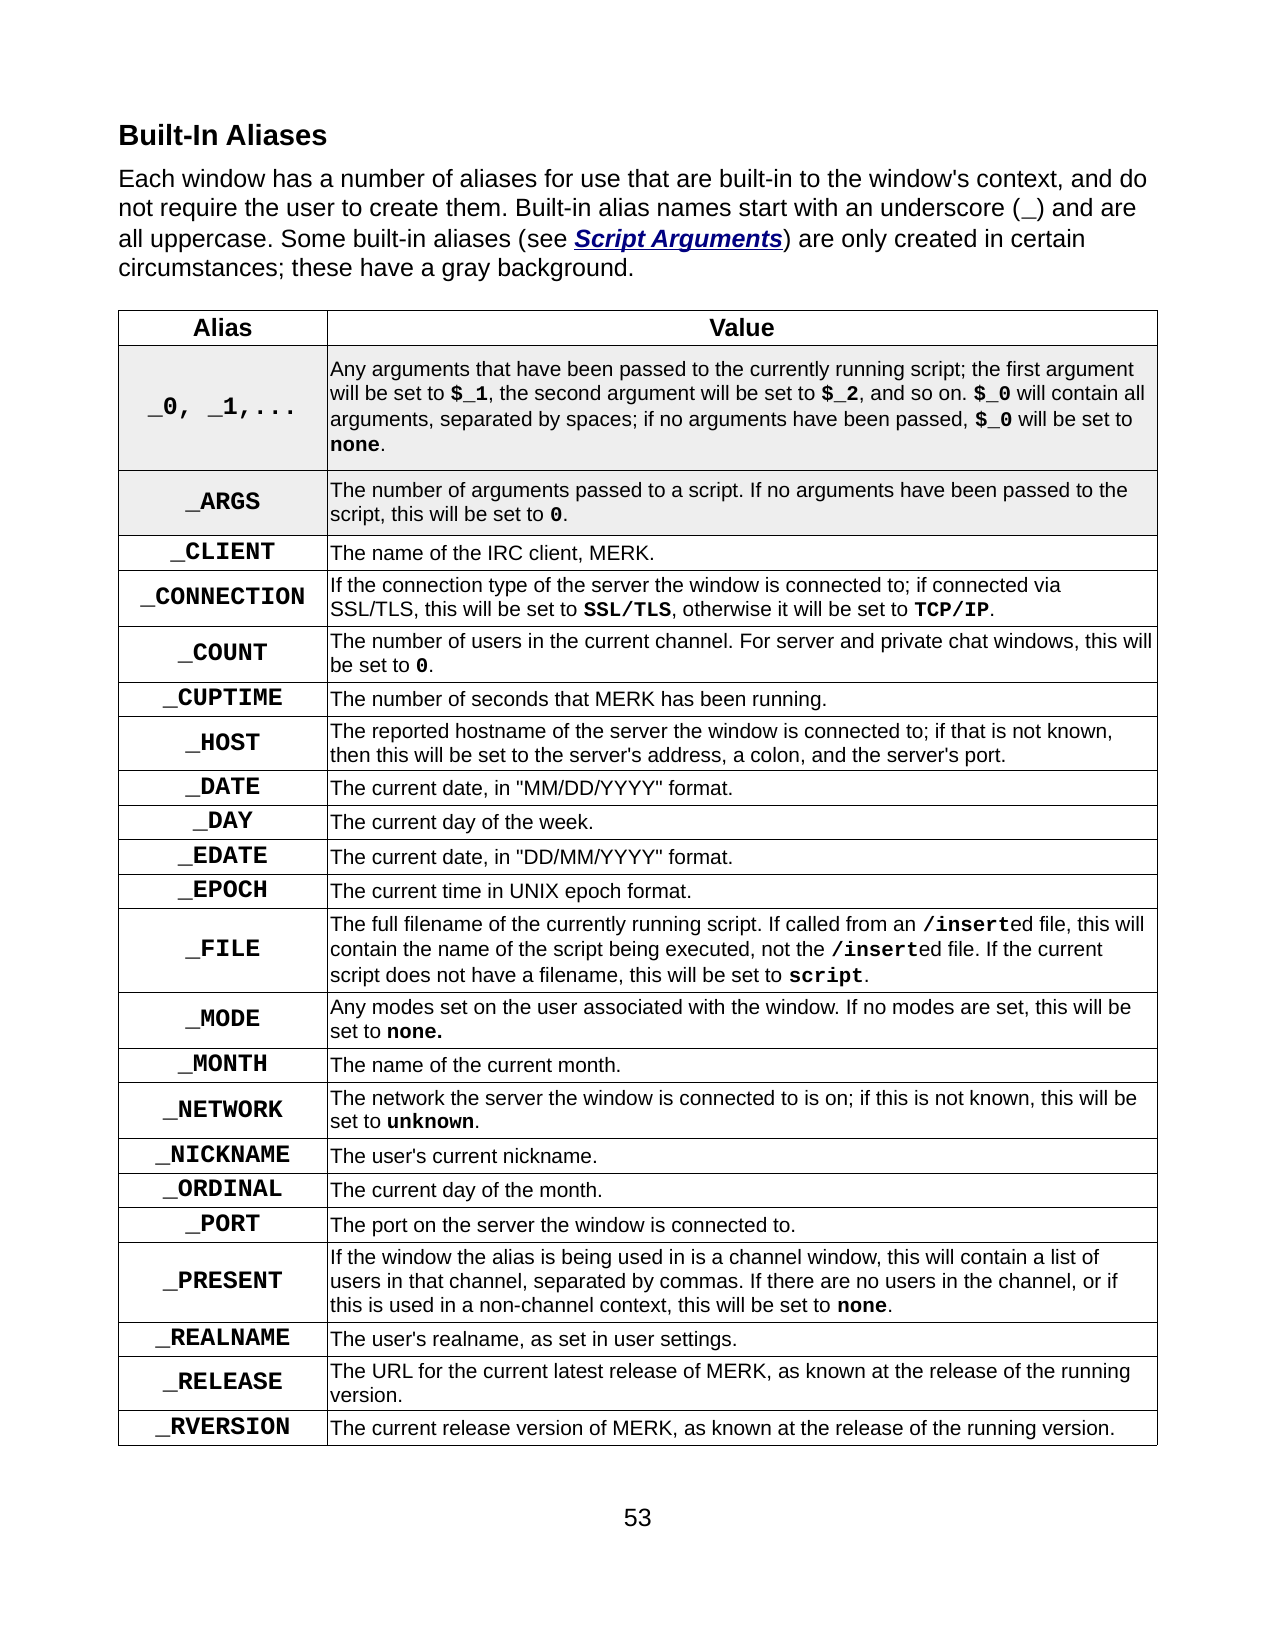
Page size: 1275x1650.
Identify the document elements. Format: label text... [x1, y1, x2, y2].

table_cell The user's current nickname. [328, 1139, 1157, 1173]
table_cell The network the server the window is connected to is on; if this is not known, this will be set to unknown. [328, 1083, 1157, 1138]
table_cell _PORT [119, 1208, 327, 1242]
table_cell If the window the alias is being used in is a channel window, this will contain a list of users in that channel, separated by commas. If there are no users in the channel, or if this is used in a non-channel context, this will be set to none. [328, 1243, 1157, 1322]
table_cell The URL for the current latest release of MERK, as known at the release of the running version. [328, 1357, 1157, 1410]
table_cell _RELEASE [119, 1357, 327, 1410]
table_cell _EDATE [119, 840, 327, 874]
table_cell If the connection type of the server the window is connected to; if connected via SSL/TLS, this will be set to SSL/TLS, otherwise it will be set to TCP/IP. [328, 571, 1157, 626]
table_cell The current date, in "DD/MM/YYYY" format. [328, 840, 1157, 874]
table_cell The port on the server the window is connected to. [328, 1208, 1157, 1242]
table_cell _DATE [119, 771, 327, 805]
table_cell _RVERSION [119, 1411, 327, 1444]
table_cell _CLIENT [119, 536, 327, 570]
subtitle Built-In Aliases [118, 118, 1157, 152]
table_header Alias [119, 311, 327, 345]
table_cell _REALNAME [119, 1323, 327, 1356]
table_cell The current day of the week. [328, 806, 1157, 839]
table_cell _0, _1,... [119, 346, 327, 470]
table_cell _ARGS [119, 471, 327, 535]
table_cell The number of arguments passed to a script. If no arguments have been passed to the script, this will be set to 0. [328, 471, 1157, 535]
table_cell _MONTH [119, 1049, 327, 1082]
table_cell The current time in UNIX epoch format. [328, 875, 1157, 908]
table_cell The full filename of the currently running script. If called from an /inserted file, this will contain the name of the script being executed, not the /inserted file. If the current script does not have a filename, this will be set to script. [328, 909, 1157, 992]
table_cell The name of the IRC client, MERK. [328, 536, 1157, 570]
table_cell The reported hostname of the server the window is connected to; if that is not known, then this will be set to the server's address, a colon, and the server's port. [328, 717, 1157, 770]
table_cell _HOST [119, 717, 327, 770]
table_cell Any arguments that have been passed to the currently running script; the first argument will be set to $_1, the second argument will be set to $_2, and so on. $_0 will contain all arguments, separated by spaces; if no arguments have been passed, $_0 will be set to none. [328, 346, 1157, 470]
table_cell _ORDINAL [119, 1174, 327, 1207]
table_cell _NICKNAME [119, 1139, 327, 1173]
table_cell _CONNECTION [119, 571, 327, 626]
table_cell The name of the current month. [328, 1049, 1157, 1082]
table_cell _NETWORK [119, 1083, 327, 1138]
table_cell _COUNT [119, 627, 327, 682]
table_cell _EPOCH [119, 875, 327, 908]
table_cell _CUPTIME [119, 683, 327, 716]
table_header Value [328, 311, 1157, 345]
table_cell The user's realname, as set in user settings. [328, 1323, 1157, 1356]
table_cell The number of seconds that MERK has been running. [328, 683, 1157, 716]
table_cell _DAY [119, 806, 327, 839]
table_cell The number of users in the current channel. For server and private chat windows, this will be set to 0. [328, 627, 1157, 682]
table_cell _MODE [119, 993, 327, 1048]
table_cell _PRESENT [119, 1243, 327, 1322]
table_cell _FILE [119, 909, 327, 992]
text Each window has a number of aliases for use that are built-in to the window's context, and do not require the user to create them. Built-in alias names start with an underscore (_) and are all uppercase. Some built-in aliases (see Script Arguments) are only created in certain circumstances; these have a gray background. [118, 164, 1157, 281]
table_cell The current release version of MERK, as known at the release of the running version. [328, 1411, 1157, 1444]
table_cell The current day of the month. [328, 1174, 1157, 1207]
table_cell Any modes set on the user associated with the window. If no modes are set, this will be set to none. [328, 993, 1157, 1048]
table_cell The current date, in "MM/DD/YYYY" format. [328, 771, 1157, 805]
